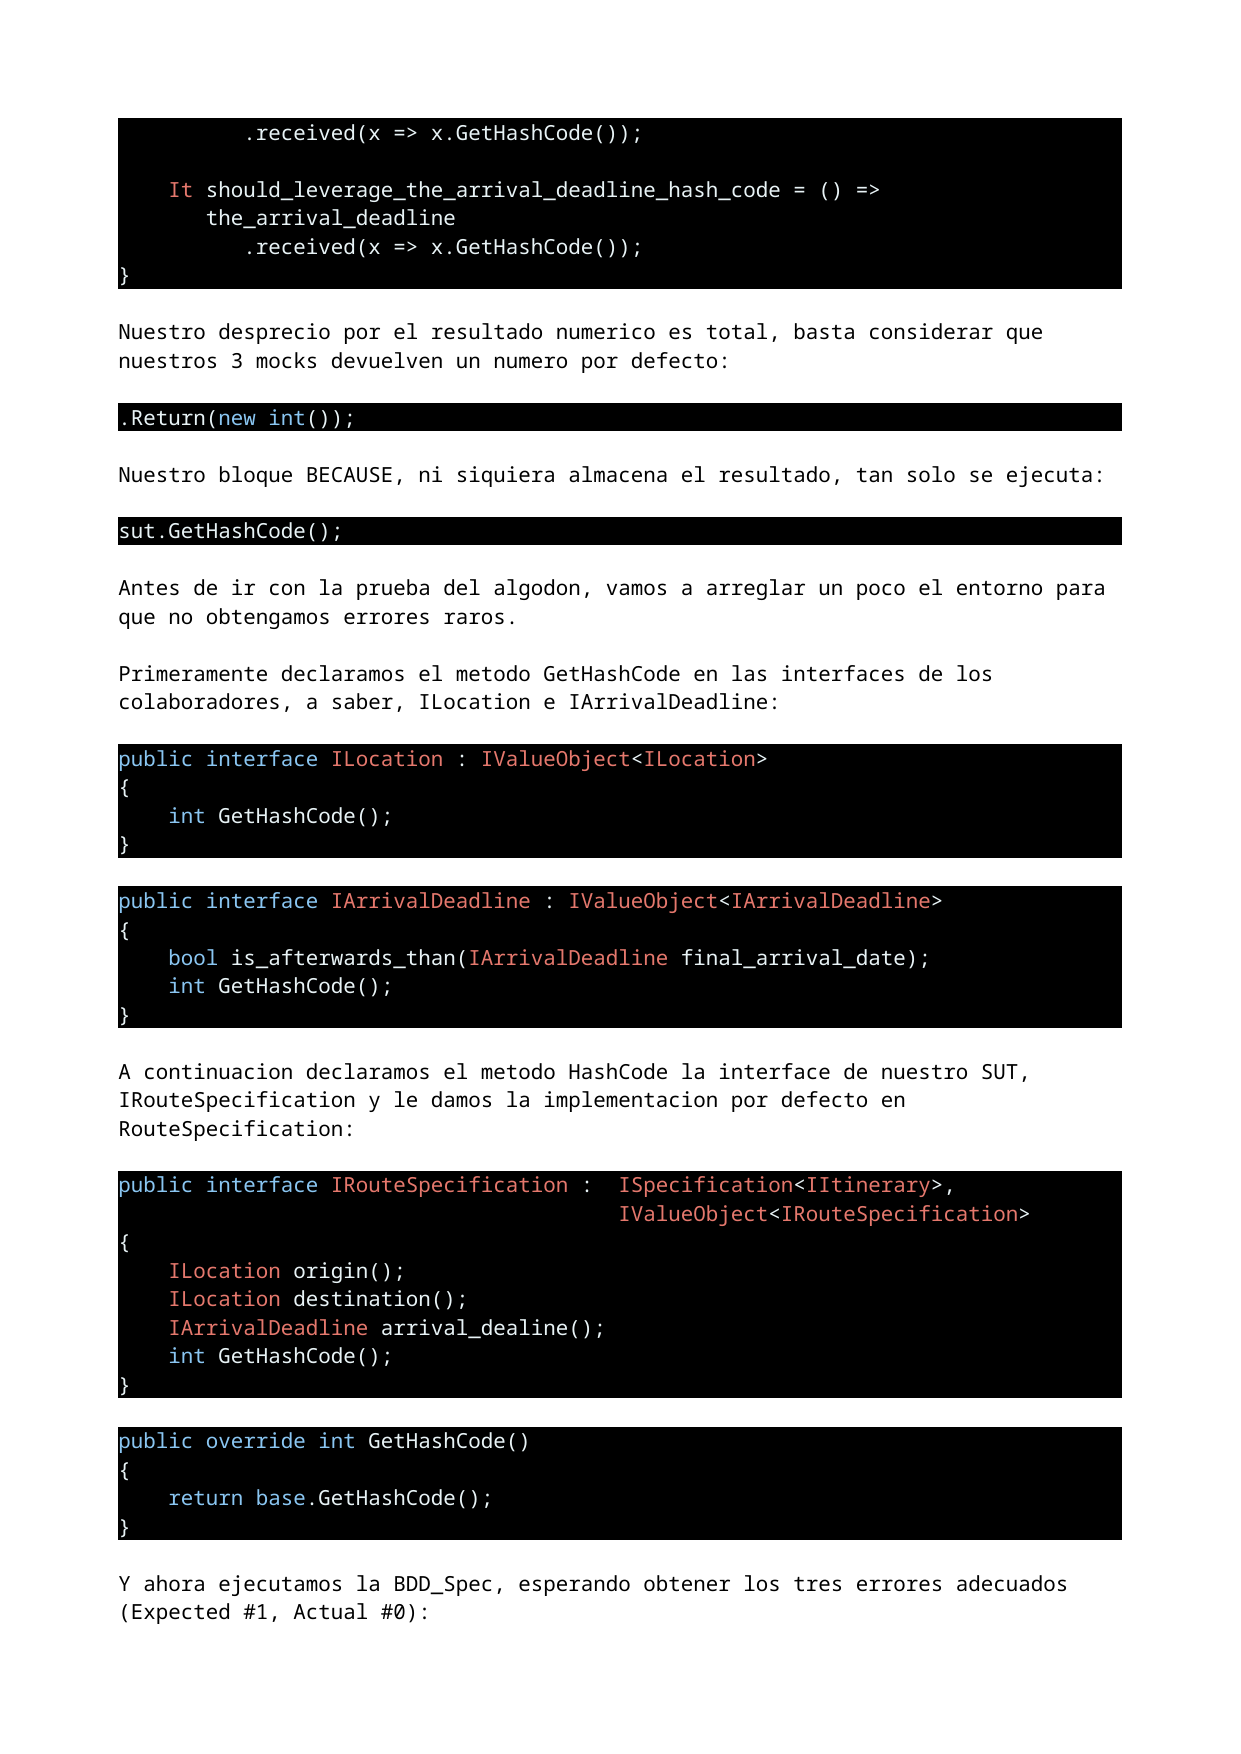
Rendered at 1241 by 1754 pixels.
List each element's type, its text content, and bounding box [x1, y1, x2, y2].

text Nuestro desprecio por el resultado numerico es total, basta considerar que nuestros 3 mocks devuelven un numero por defecto: [118, 317, 1122, 374]
text public interface ILocation : IValueObject<ILocation> [118, 744, 1122, 772]
text public interface IRouteSpecification : ISpecification<IItinerary>, [118, 1171, 1122, 1199]
text ILocation destination(); [118, 1284, 1122, 1313]
text ILocation origin(); [118, 1256, 1122, 1284]
text Antes de ir con la prueba del algodon, vamos a arreglar un poco el entorno para que no obtengamos errores raros. [118, 573, 1122, 630]
text int GetHashCode(); [118, 801, 1122, 829]
text { [118, 1455, 1122, 1483]
text { [118, 915, 1122, 943]
text bool is_afterwards_than(IArrivalDeadline final_arrival_date); [118, 943, 1122, 972]
text int GetHashCode(); [118, 1341, 1122, 1370]
text A continuacion declaramos el metodo HashCode la interface de nuestro SUT, IRouteSpecification y le damos la implementacion por defecto en RouteSpecification: [118, 1057, 1122, 1142]
text Primeramente declaramos el metodo GetHashCode en las interfaces de los colaboradores, a saber, ILocation e IArrivalDeadline: [118, 659, 1122, 716]
text .received(x => x.GetHashCode()); [118, 232, 1122, 260]
text int GetHashCode(); [118, 972, 1122, 1000]
text the_arrival_deadline [118, 203, 1122, 232]
text .Return(new int()); [118, 403, 1122, 431]
text } [118, 1512, 1122, 1540]
text IValueObject<IRouteSpecification> [118, 1199, 1122, 1227]
text public interface IArrivalDeadline : IValueObject<IArrivalDeadline> [118, 886, 1122, 915]
text public override int GetHashCode() [118, 1427, 1122, 1455]
text { [118, 772, 1122, 801]
text Y ahora ejecutamos la BDD_Spec, esperando obtener los tres errores adecuados (Expected #1, Actual #0): [118, 1569, 1122, 1626]
text .received(x => x.GetHashCode()); [118, 118, 1122, 147]
text return base.GetHashCode(); [118, 1483, 1122, 1512]
text } [118, 260, 1122, 289]
text Nuestro bloque BECAUSE, ni siquiera almacena el resultado, tan solo se ejecuta: [118, 460, 1122, 488]
text } [118, 1370, 1122, 1398]
text IArrivalDeadline arrival_dealine(); [118, 1313, 1122, 1341]
text sut.GetHashCode(); [118, 517, 1122, 545]
text It should_leverage_the_arrival_deadline_hash_code = () => [118, 175, 1122, 203]
text { [118, 1227, 1122, 1256]
text } [118, 1000, 1122, 1028]
text } [118, 829, 1122, 858]
